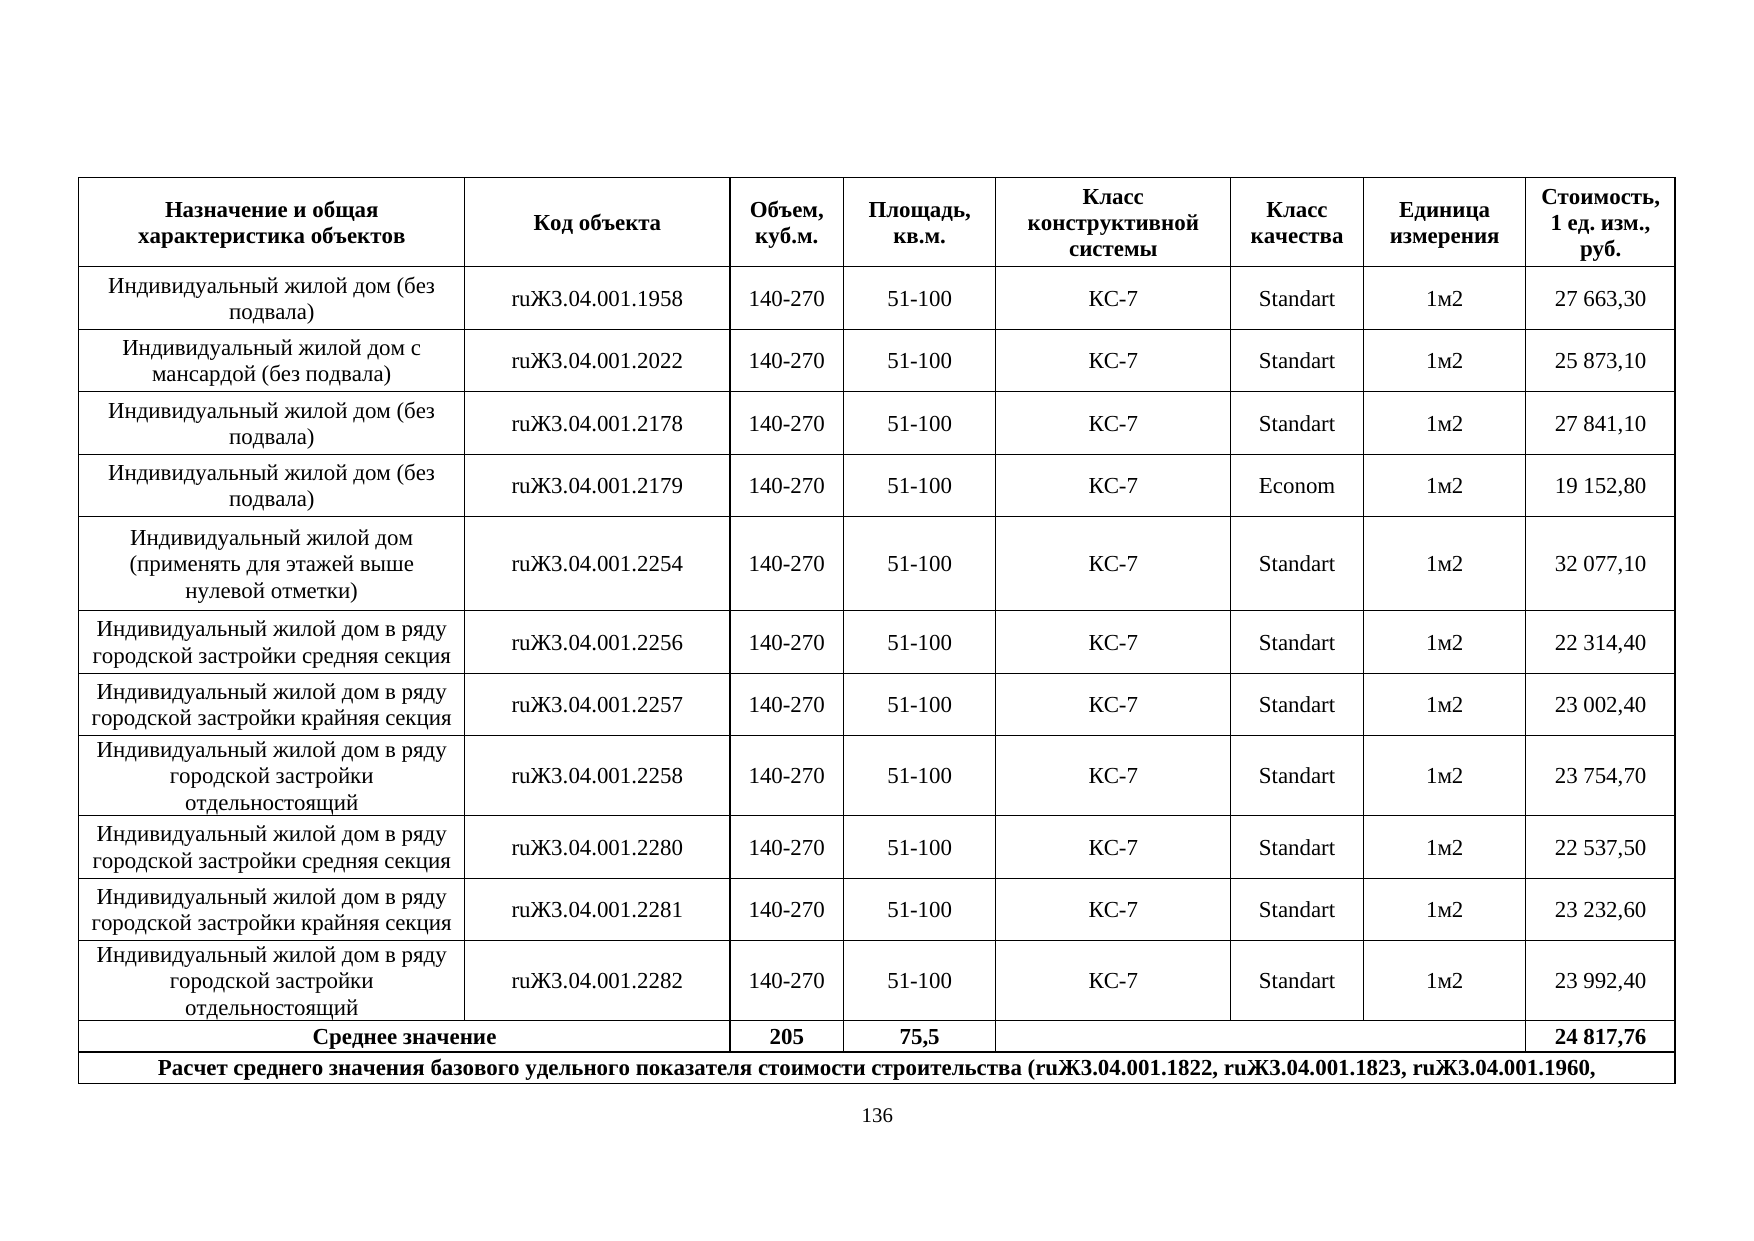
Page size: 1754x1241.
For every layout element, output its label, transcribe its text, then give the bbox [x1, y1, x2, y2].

table_cell Standart [1231, 674, 1363, 735]
table_cell 140-270 [731, 517, 843, 610]
table_cell 51-100 [844, 816, 995, 878]
table_cell ruЖ3.04.001.2257 [465, 674, 729, 735]
table_cell Standart [1231, 941, 1363, 1020]
table_cell 1м2 [1364, 816, 1525, 878]
table_cell КС-7 [996, 330, 1230, 391]
table_cell 23 002,40 [1526, 674, 1674, 735]
table_cell 51-100 [844, 611, 995, 672]
table_cell 22 537,50 [1526, 816, 1674, 878]
table_cell 27 663,30 [1526, 267, 1674, 329]
table_cell КС-7 [996, 941, 1230, 1020]
table_cell ruЖ3.04.001.2179 [465, 455, 729, 516]
table_cell 1м2 [1364, 455, 1525, 516]
table_cell 51-100 [844, 455, 995, 516]
table_cell 1м2 [1364, 941, 1525, 1020]
table_cell КС-7 [996, 816, 1230, 878]
table_cell Standart [1231, 611, 1363, 672]
table_header Класс конструктивной системы [996, 178, 1230, 266]
table_cell 25 873,10 [1526, 330, 1674, 391]
table_cell [996, 1021, 1525, 1051]
table_cell КС-7 [996, 267, 1230, 329]
table_cell 1м2 [1364, 267, 1525, 329]
table_cell КС-7 [996, 517, 1230, 610]
table_cell Среднее значение [79, 1021, 729, 1051]
table_cell Standart [1231, 816, 1363, 878]
table_cell Индивидуальный жилой дом в ряду городской застройки крайняя секция [79, 879, 464, 940]
table_cell Standart [1231, 736, 1363, 815]
table_cell 140-270 [731, 611, 843, 672]
table_cell ruЖ3.04.001.1958 [465, 267, 729, 329]
table_cell КС-7 [996, 455, 1230, 516]
table_cell КС-7 [996, 736, 1230, 815]
table_cell 1м2 [1364, 674, 1525, 735]
table_cell 23 754,70 [1526, 736, 1674, 815]
table_cell 140-270 [731, 674, 843, 735]
table_cell ruЖ3.04.001.2256 [465, 611, 729, 672]
table_header Класс качества [1231, 178, 1363, 266]
table_header Площадь, кв.м. [844, 178, 995, 266]
table_cell 1м2 [1364, 736, 1525, 815]
table_cell 140-270 [731, 267, 843, 329]
table_cell КС-7 [996, 611, 1230, 672]
table_cell 51-100 [844, 517, 995, 610]
table_cell 32 077,10 [1526, 517, 1674, 610]
table_cell 51-100 [844, 392, 995, 454]
table_cell 51-100 [844, 736, 995, 815]
table_cell Standart [1231, 392, 1363, 454]
table_cell КС-7 [996, 674, 1230, 735]
table_cell 23 992,40 [1526, 941, 1674, 1020]
table_cell 140-270 [731, 330, 843, 391]
table_cell ruЖ3.04.001.2258 [465, 736, 729, 815]
table_cell 22 314,40 [1526, 611, 1674, 672]
table_cell 1м2 [1364, 330, 1525, 391]
table_cell 75,5 [844, 1021, 995, 1051]
table_cell ruЖ3.04.001.2280 [465, 816, 729, 878]
table_cell 24 817,76 [1526, 1021, 1674, 1051]
table_cell 140-270 [731, 455, 843, 516]
table_cell ruЖ3.04.001.2281 [465, 879, 729, 940]
table_header Назначение и общая характеристика объектов [79, 178, 464, 266]
table_cell ruЖ3.04.001.2254 [465, 517, 729, 610]
table_cell 140-270 [731, 879, 843, 940]
table_header Стоимость, 1 ед. изм., руб. [1526, 178, 1674, 266]
table_cell Standart [1231, 330, 1363, 391]
table_cell Standart [1231, 517, 1363, 610]
table_cell 51-100 [844, 267, 995, 329]
table_cell 51-100 [844, 941, 995, 1020]
table_cell 51-100 [844, 330, 995, 391]
table_cell 1м2 [1364, 392, 1525, 454]
table_cell Индивидуальный жилой дом в ряду городской застройки средняя секция [79, 611, 464, 672]
table_cell КС-7 [996, 392, 1230, 454]
table_cell Standart [1231, 267, 1363, 329]
table_header Единица измерения [1364, 178, 1525, 266]
table_cell 1м2 [1364, 879, 1525, 940]
table_cell 140-270 [731, 816, 843, 878]
table_cell Econom [1231, 455, 1363, 516]
table_cell 140-270 [731, 941, 843, 1020]
table_cell Индивидуальный жилой дом в ряду городской застройки отдельностоящий [79, 736, 464, 815]
table_cell Индивидуальный жилой дом (без подвала) [79, 455, 464, 516]
table_cell КС-7 [996, 879, 1230, 940]
table_cell Индивидуальный жилой дом (без подвала) [79, 392, 464, 454]
table_cell 51-100 [844, 879, 995, 940]
table_cell 27 841,10 [1526, 392, 1674, 454]
table_cell 51-100 [844, 674, 995, 735]
table_cell Standart [1231, 879, 1363, 940]
table_cell 140-270 [731, 392, 843, 454]
table_cell 140-270 [731, 736, 843, 815]
table_cell Расчет среднего значения базового удельного показателя стоимости строительства (ruЖ3.04.001.1822, ruЖ3.04.001.1823, ruЖ3.04.001.1960, [79, 1053, 1674, 1083]
table_cell ruЖ3.04.001.2282 [465, 941, 729, 1020]
table_cell Индивидуальный жилой дом в ряду городской застройки отдельностоящий [79, 941, 464, 1020]
table_cell Индивидуальный жилой дом в ряду городской застройки средняя секция [79, 816, 464, 878]
table_cell Индивидуальный жилой дом (применять для этажей выше нулевой отметки) [79, 517, 464, 610]
table_cell Индивидуальный жилой дом в ряду городской застройки крайняя секция [79, 674, 464, 735]
table_cell 19 152,80 [1526, 455, 1674, 516]
table_cell 1м2 [1364, 611, 1525, 672]
table_cell 23 232,60 [1526, 879, 1674, 940]
table_header Объем, куб.м. [731, 178, 843, 266]
table_header Код объекта [465, 178, 729, 266]
table_cell 1м2 [1364, 517, 1525, 610]
table_cell Индивидуальный жилой дом (без подвала) [79, 267, 464, 329]
table_cell Индивидуальный жилой дом с мансардой (без подвала) [79, 330, 464, 391]
table_cell ruЖ3.04.001.2022 [465, 330, 729, 391]
table_cell 205 [731, 1021, 843, 1051]
table_cell ruЖ3.04.001.2178 [465, 392, 729, 454]
